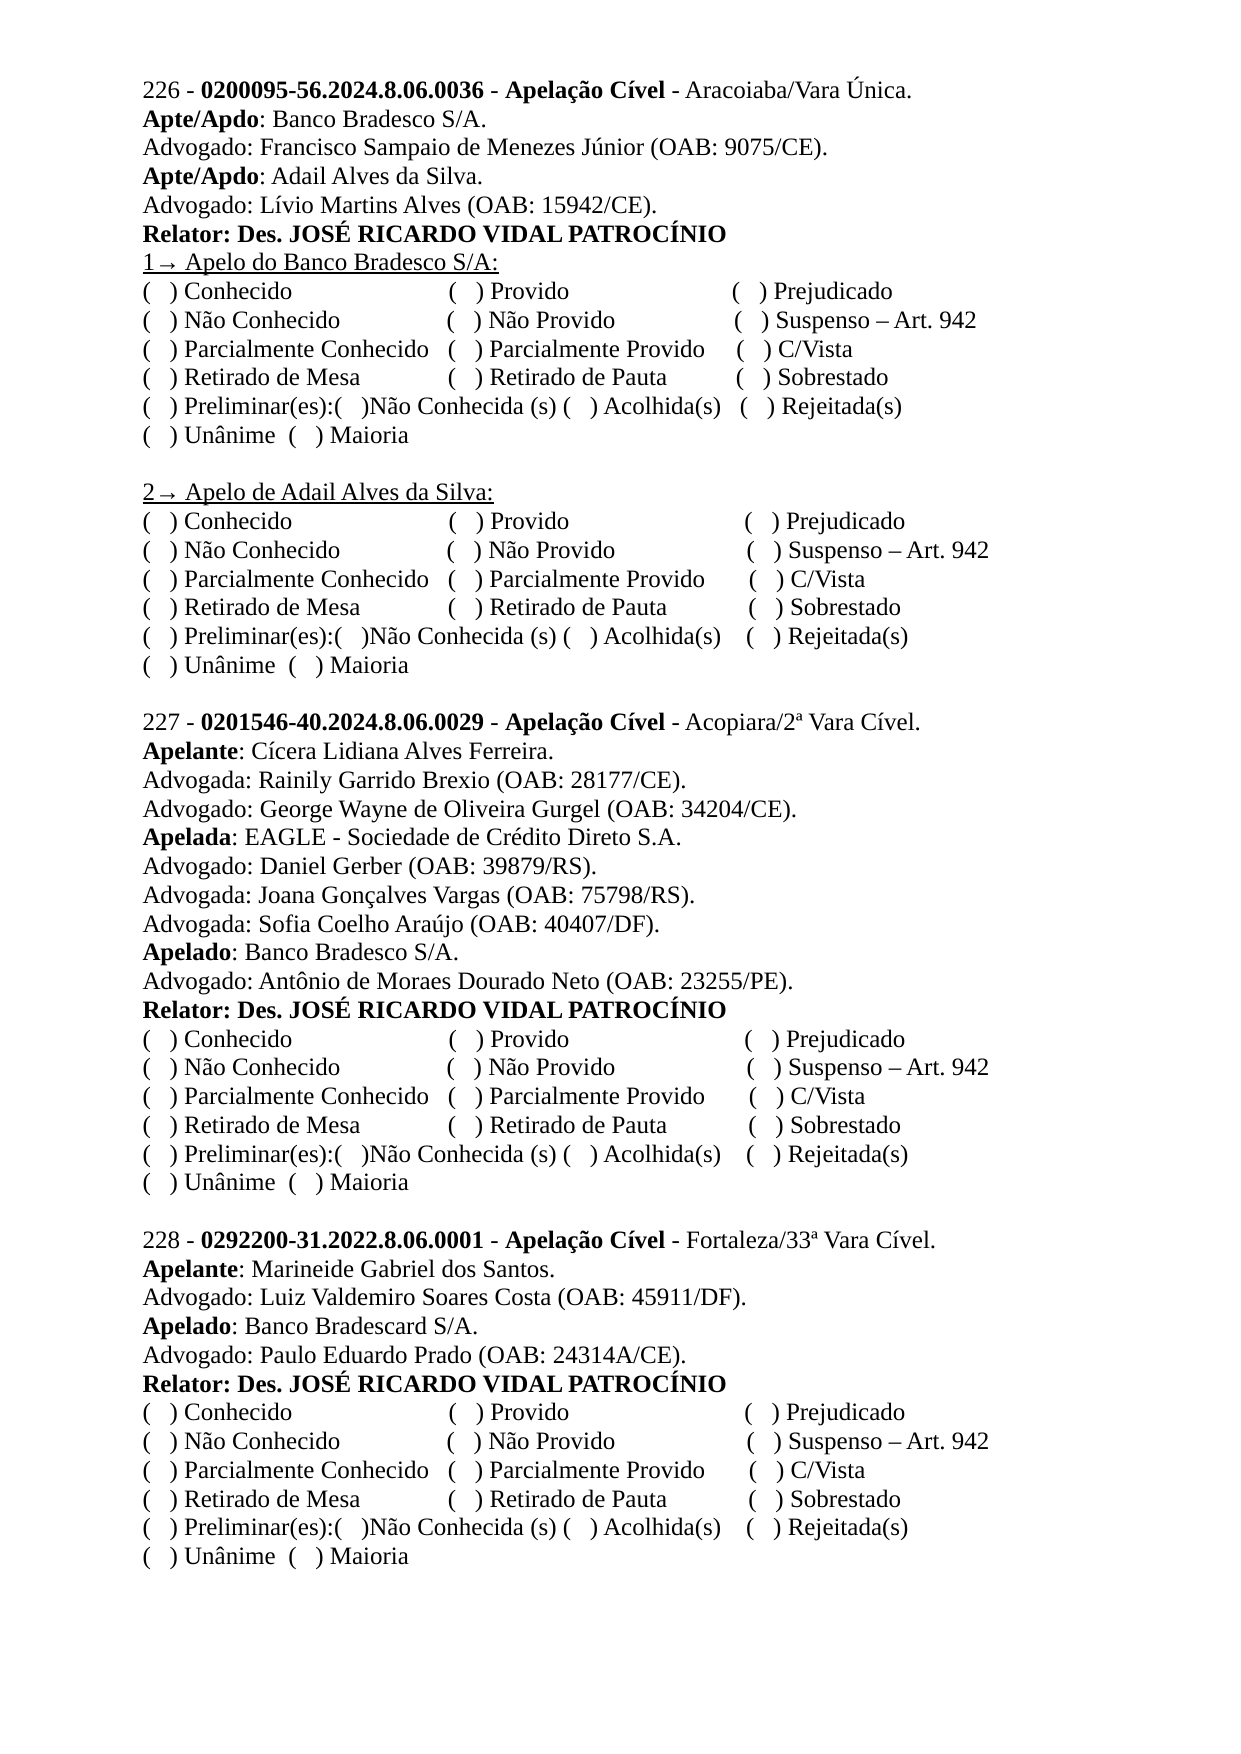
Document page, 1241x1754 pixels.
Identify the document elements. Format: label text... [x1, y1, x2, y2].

text ( ) Conhecido ( ) Provido ( ) Prejudicado [142, 1024, 1141, 1052]
text ( ) Unânime ( ) Maioria [142, 420, 1158, 449]
text ( ) Retirado de Mesa ( ) Retirado de Pauta ( ) Sobrestado [142, 362, 1158, 391]
text Advogado: Lívio Martins Alves (OAB: 15942/CE). [142, 190, 1141, 219]
text Advogado: Luiz Valdemiro Soares Costa (OAB: 45911/DF). [142, 1282, 1141, 1311]
text Apte/Apdo: Adail Alves da Silva. [142, 161, 1141, 190]
text Apelante: Cícera Lidiana Alves Ferreira. [142, 736, 1141, 765]
text ( ) Retirado de Mesa ( ) Retirado de Pauta ( ) Sobrestado [142, 1484, 1158, 1512]
text ( ) Preliminar(es):( )Não Conhecida (s) ( ) Acolhida(s) ( ) Rejeitada(s) [142, 391, 1158, 420]
text ( ) Não Conhecido ( ) Não Provido ( ) Suspenso – Art. 942 [142, 1052, 1158, 1081]
text ( ) Conhecido ( ) Provido ( ) Prejudicado [142, 506, 1141, 535]
text Advogado: George Wayne de Oliveira Gurgel (OAB: 34204/CE). [142, 794, 1141, 822]
text ( ) Preliminar(es):( )Não Conhecida (s) ( ) Acolhida(s) ( ) Rejeitada(s) [142, 1512, 1158, 1541]
text Relator: Des. JOSÉ RICARDO VIDAL PATROCÍNIO [142, 219, 1141, 247]
text ( ) Unânime ( ) Maioria [142, 1167, 1158, 1196]
text ( ) Preliminar(es):( )Não Conhecida (s) ( ) Acolhida(s) ( ) Rejeitada(s) [142, 621, 1158, 650]
text Relator: Des. JOSÉ RICARDO VIDAL PATROCÍNIO [142, 995, 1141, 1024]
text Advogada: Joana Gonçalves Vargas (OAB: 75798/RS). [142, 880, 1141, 909]
text Apelada: EAGLE - Sociedade de Crédito Direto S.A. [142, 822, 1141, 851]
text Advogado: Daniel Gerber (OAB: 39879/RS). [142, 851, 1141, 880]
text Apte/Apdo: Banco Bradesco S/A. [142, 104, 1141, 132]
text ( ) Não Conhecido ( ) Não Provido ( ) Suspenso – Art. 942 [142, 305, 1158, 334]
text Apelado: Banco Bradescard S/A. [142, 1311, 1141, 1340]
text Apelado: Banco Bradesco S/A. [142, 937, 1141, 966]
text Advogado: Paulo Eduardo Prado (OAB: 24314A/CE). [142, 1340, 1141, 1369]
text ( ) Preliminar(es):( )Não Conhecida (s) ( ) Acolhida(s) ( ) Rejeitada(s) [142, 1139, 1158, 1167]
text ( ) Parcialmente Conhecido ( ) Parcialmente Provido ( ) C/Vista [142, 334, 1158, 362]
text ( ) Retirado de Mesa ( ) Retirado de Pauta ( ) Sobrestado [142, 1110, 1158, 1139]
text Advogada: Sofia Coelho Araújo (OAB: 40407/DF). [142, 909, 1141, 937]
text 227 - 0201546-40.2024.8.06.0029 - Apelação Cível - Acopiara/2ª Vara Cível. [142, 707, 1141, 736]
text ( ) Unânime ( ) Maioria [142, 1541, 1158, 1570]
text 226 - 0200095-56.2024.8.06.0036 - Apelação Cível - Aracoiaba/Vara Única. [142, 75, 1141, 104]
text ( ) Não Conhecido ( ) Não Provido ( ) Suspenso – Art. 942 [142, 535, 1158, 564]
text ( ) Parcialmente Conhecido ( ) Parcialmente Provido ( ) C/Vista [142, 1455, 1158, 1484]
text Apelante: Marineide Gabriel dos Santos. [142, 1254, 1141, 1282]
text ( ) Não Conhecido ( ) Não Provido ( ) Suspenso – Art. 942 [142, 1426, 1158, 1455]
text ( ) Retirado de Mesa ( ) Retirado de Pauta ( ) Sobrestado [142, 592, 1158, 621]
text ( ) Parcialmente Conhecido ( ) Parcialmente Provido ( ) C/Vista [142, 564, 1158, 592]
text ( ) Conhecido ( ) Provido ( ) Prejudicado [142, 276, 1141, 305]
text ( ) Conhecido ( ) Provido ( ) Prejudicado [142, 1397, 1141, 1426]
text 1→ Apelo do Banco Bradesco S/A: [142, 247, 1141, 276]
text 2→ Apelo de Adail Alves da Silva: [142, 477, 1141, 506]
text Relator: Des. JOSÉ RICARDO VIDAL PATROCÍNIO [142, 1369, 1141, 1397]
text ( ) Parcialmente Conhecido ( ) Parcialmente Provido ( ) C/Vista [142, 1081, 1158, 1110]
text Advogado: Antônio de Moraes Dourado Neto (OAB: 23255/PE). [142, 966, 1141, 995]
text Advogado: Francisco Sampaio de Menezes Júnior (OAB: 9075/CE). [142, 132, 1141, 161]
text Advogada: Rainily Garrido Brexio (OAB: 28177/CE). [142, 765, 1141, 794]
text 228 - 0292200-31.2022.8.06.0001 - Apelação Cível - Fortaleza/33ª Vara Cível. [142, 1225, 1141, 1254]
text ( ) Unânime ( ) Maioria [142, 650, 1158, 679]
